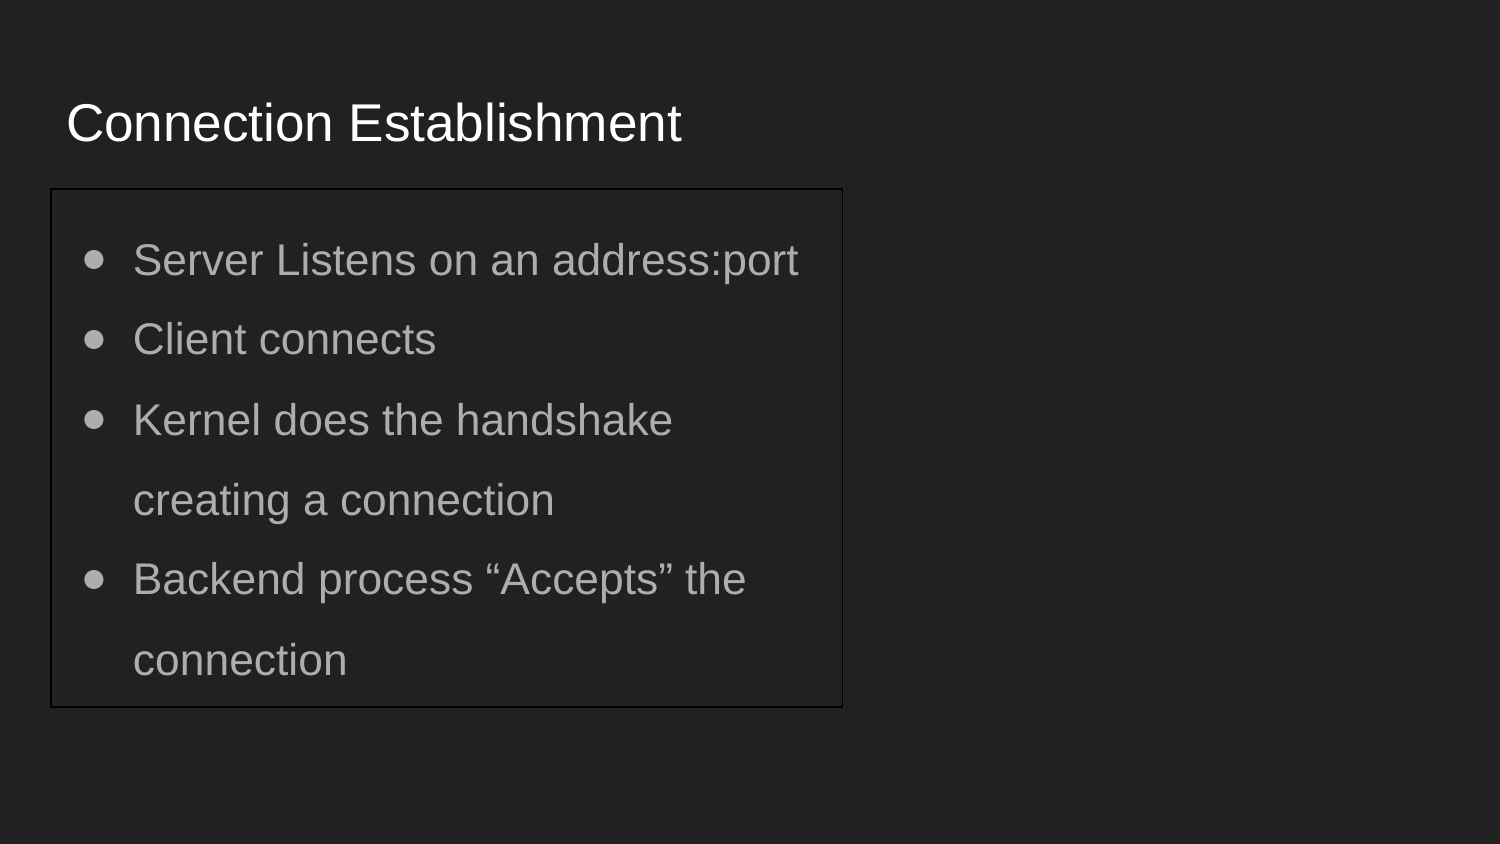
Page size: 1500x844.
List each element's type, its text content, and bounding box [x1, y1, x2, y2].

list Server Listens on an address:port Client connects Kernel does the handshake creating a connection Backend process “Accepts” the connection [51, 189, 843, 708]
title Connection Establishment [51, 72, 1449, 167]
